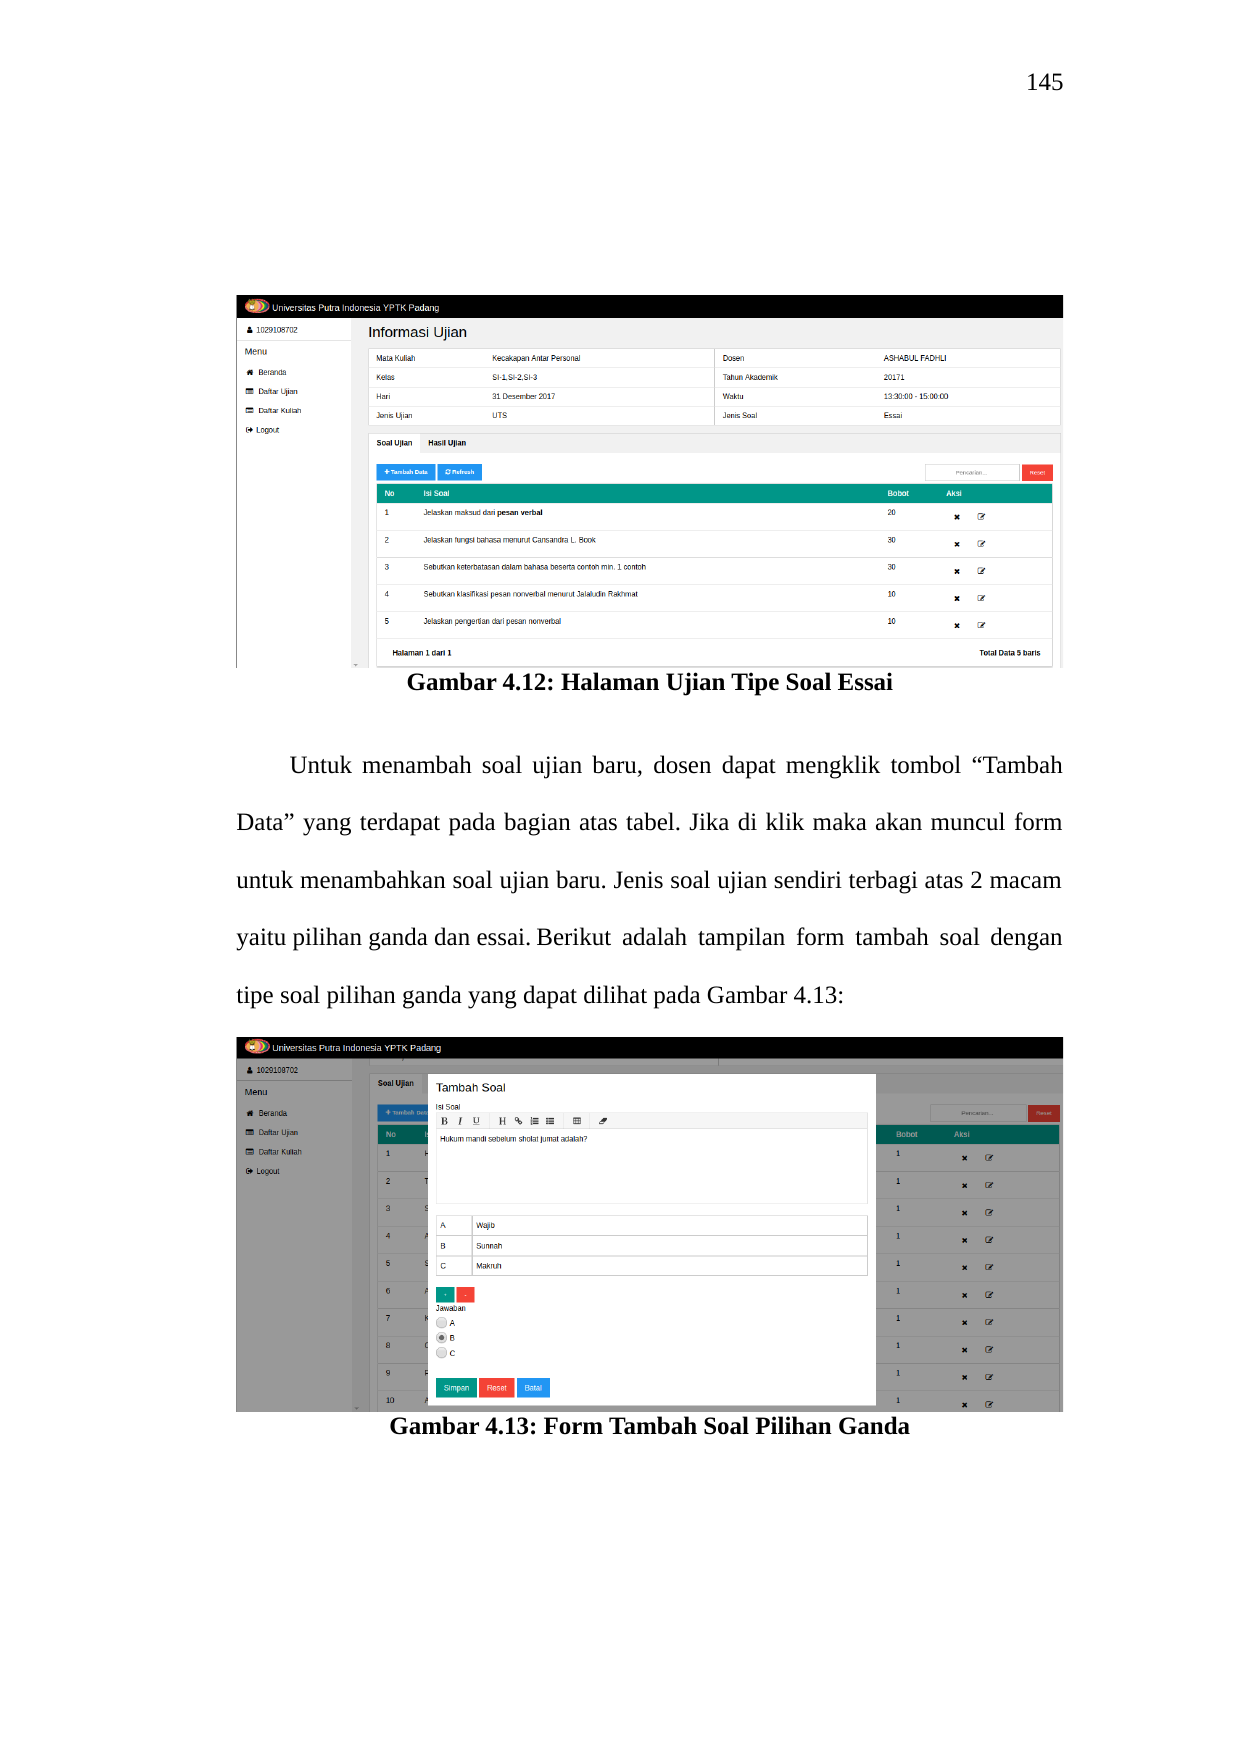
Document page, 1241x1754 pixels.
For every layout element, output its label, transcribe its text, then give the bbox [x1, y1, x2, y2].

text Gambar 4.12: Halaman Ujian Tipe Soal Essai [236, 668, 1063, 696]
text Gambar 4.13: Form Tambah Soal Pilihan Ganda [236, 1412, 1063, 1440]
picture [236, 295, 1064, 668]
picture [236, 1037, 1064, 1412]
text Untuk menambah soal ujian baru, dosen dapat mengklik tombol “Tambah Data” yang terdapat pada bagian atas tabel. Jika di klik maka akan muncul form untuk menambahkan soal ujian baru. Jenis soal ujian sendiri terbagi atas 2 macam yaitu pilihan ganda dan essai. Berikut adalah tampilan form tambah soal dengan tipe soal pilihan ganda yang dapat dilihat pada Gambar 4.13: [236, 750, 1063, 1009]
